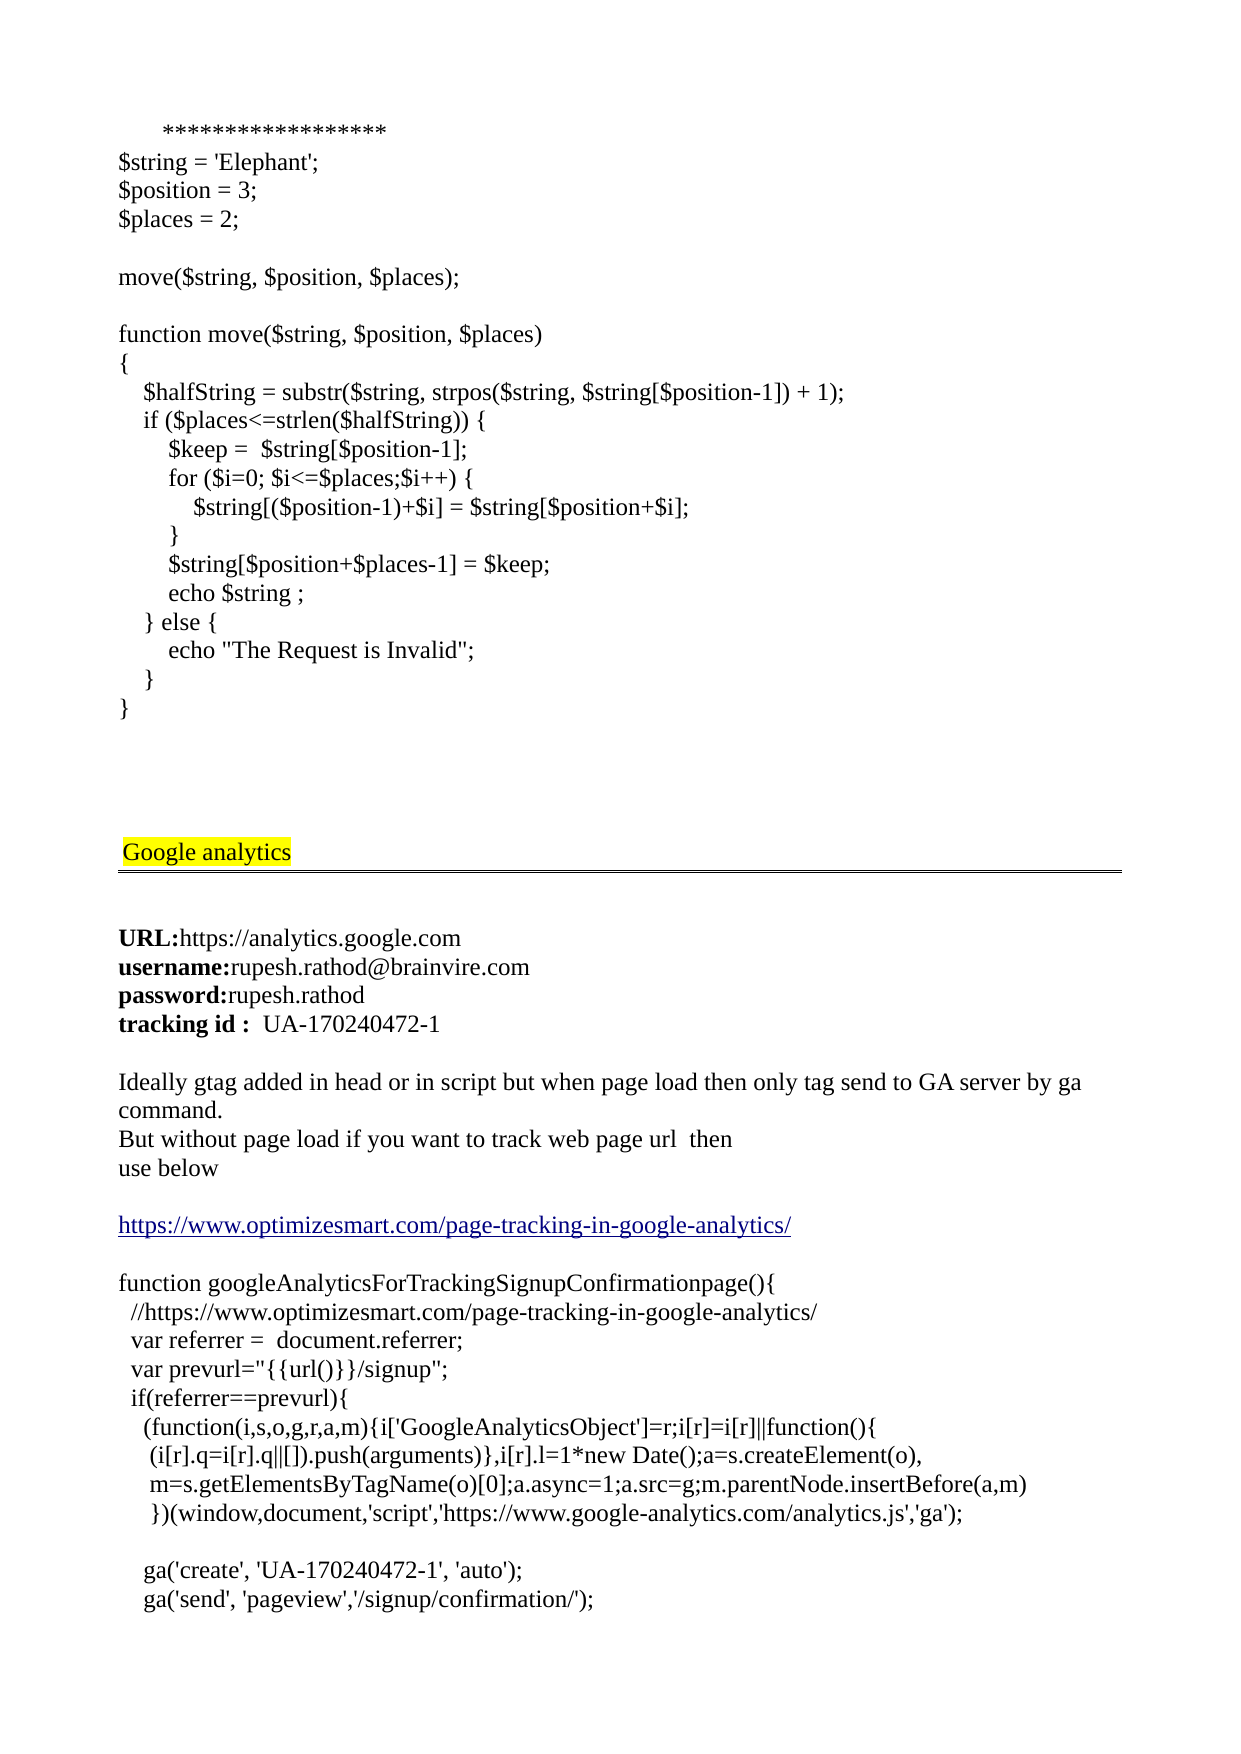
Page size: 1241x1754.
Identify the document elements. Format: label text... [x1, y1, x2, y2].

text m=s.getElementsByTagName(o)[0];a.async=1;a.src=g;m.parentNode.insertBefore(a,m) [118, 1469, 1122, 1498]
text (function(i,s,o,g,r,a,m){i['GoogleAnalyticsObject']=r;i[r]=i[r]||function(){ [118, 1412, 1122, 1441]
text But without page load if you want to track web page url then [118, 1124, 1122, 1153]
text //https://www.optimizesmart.com/page-tracking-in-google-analytics/ [118, 1297, 1122, 1326]
text https://www.optimizesmart.com/page-tracking-in-google-analytics/ [118, 1211, 1122, 1239]
text echo "The Request is Invalid"; [118, 636, 1122, 664]
text } else { [118, 607, 1122, 636]
text function move($string, $position, $places) [118, 319, 1122, 348]
text password:rupesh.rathod [118, 981, 1122, 1009]
text $string[($position-1)+$i] = $string[$position+$i]; [118, 492, 1122, 521]
text ****************** [118, 118, 1122, 147]
text URL:https://analytics.google.com [118, 923, 1122, 952]
text Google analytics [118, 808, 1122, 870]
text { [118, 348, 1122, 377]
text $string = 'Elephant'; [118, 147, 1122, 176]
text $keep = $string[$position-1]; [118, 434, 1122, 463]
text ga('send', 'pageview','/signup/confirmation/'); [118, 1584, 1122, 1613]
text $string[$position+$places-1] = $keep; [118, 549, 1122, 578]
text var prevurl="{{url()}}/signup"; [118, 1354, 1122, 1383]
text var referrer = document.referrer; [118, 1326, 1122, 1354]
text Ideally gtag added in head or in script but when page load then only tag send to GA server by ga command. [118, 1067, 1122, 1124]
text if ($places<=strlen($halfString)) { [118, 406, 1122, 434]
text $halfString = substr($string, strpos($string, $string[$position-1]) + 1); [118, 377, 1122, 406]
text echo $string ; [118, 578, 1122, 607]
text ga('create', 'UA-170240472-1', 'auto'); [118, 1556, 1122, 1584]
text } [118, 664, 1122, 693]
text for ($i=0; $i<=$places;$i++) { [118, 463, 1122, 492]
text tracking id : UA-170240472-1 [118, 1009, 1122, 1038]
text $places = 2; [118, 204, 1122, 233]
text })(window,document,'script','https://www.google-analytics.com/analytics.js','ga'); [118, 1498, 1122, 1527]
text if(referrer==prevurl){ [118, 1383, 1122, 1412]
text (i[r].q=i[r].q||[]).push(arguments)},i[r].l=1*new Date();a=s.createElement(o), [118, 1441, 1122, 1469]
text username:rupesh.rathod@brainvire.com [118, 952, 1122, 981]
text } [118, 693, 1122, 722]
text } [118, 521, 1122, 549]
text move($string, $position, $places); [118, 262, 1122, 291]
text function googleAnalyticsForTrackingSignupConfirmationpage(){ [118, 1268, 1122, 1297]
text use below [118, 1153, 1122, 1182]
text $position = 3; [118, 176, 1122, 204]
